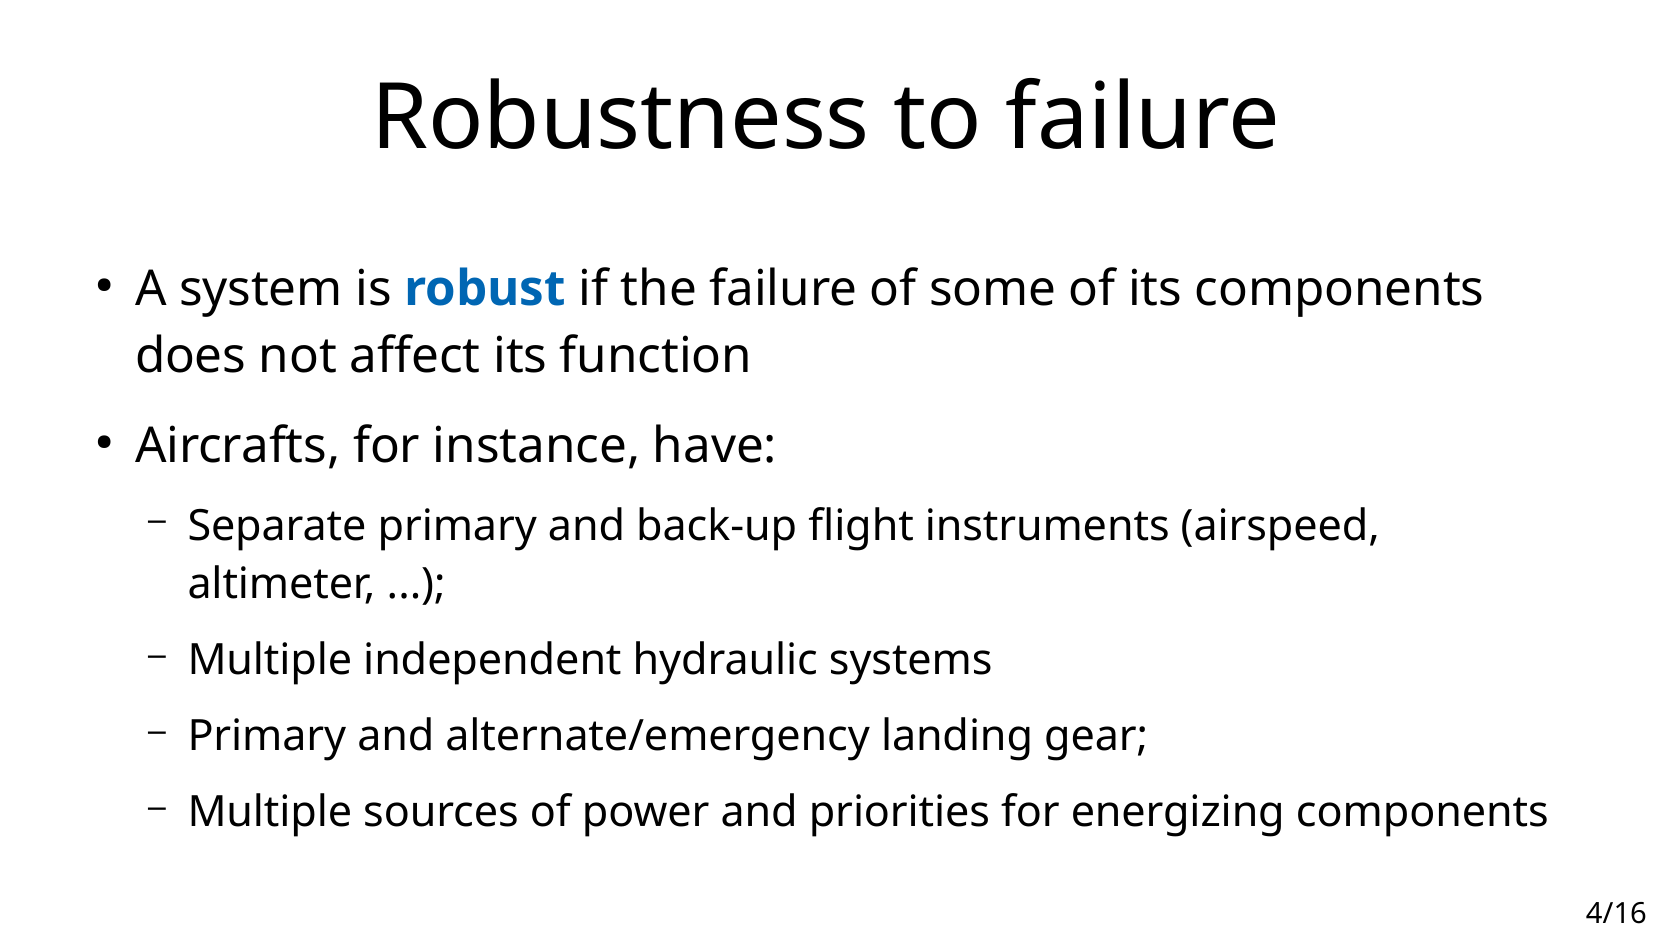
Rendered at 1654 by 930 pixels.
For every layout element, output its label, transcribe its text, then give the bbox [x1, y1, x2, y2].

list A system is robust if the failure of some of its components does not affect its function Aircrafts, for instance, have: Separate primary and back-up flight instruments (airspeed, altimeter, ...); Multiple independent hydraulic systems Primary and alternate/emergency landing gear; Multiple sources of power and priorities for energizing components [82, 252, 1571, 901]
title Robustness to failure [82, 1, 1571, 225]
